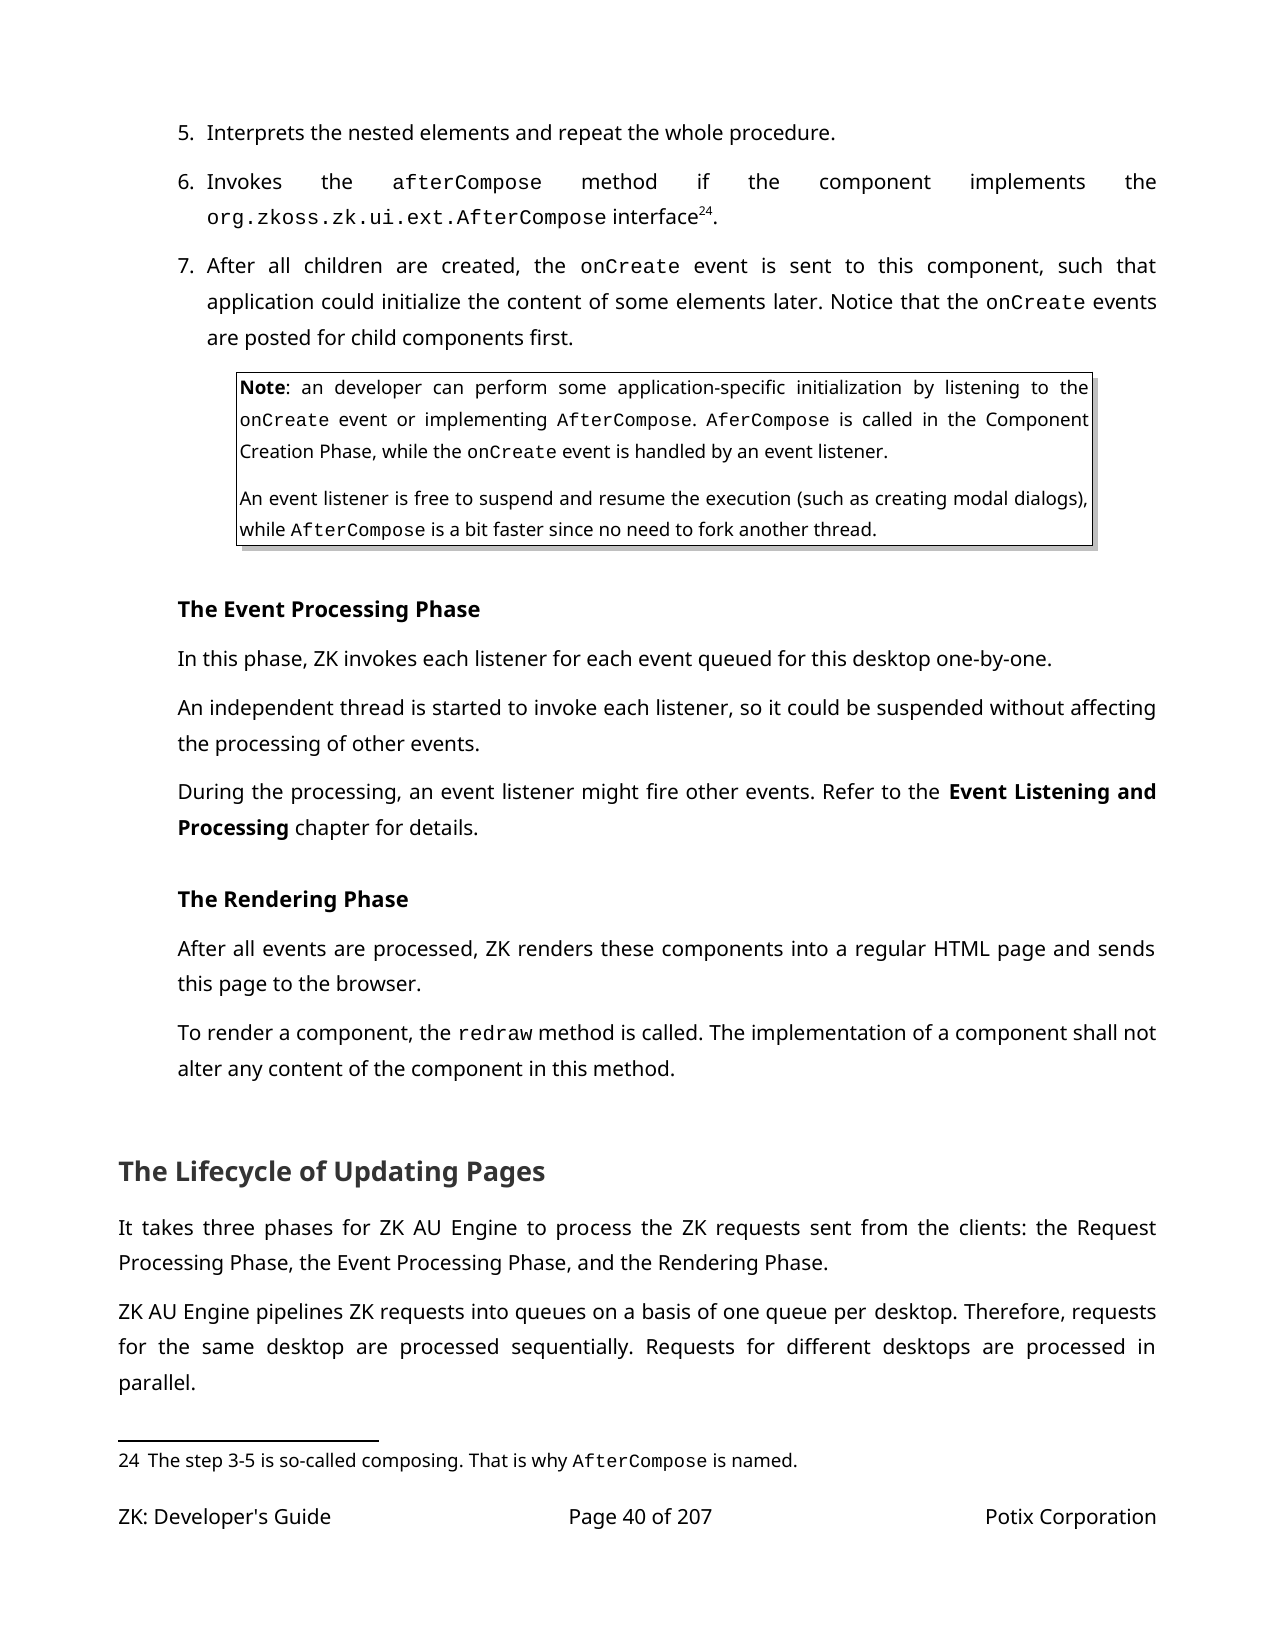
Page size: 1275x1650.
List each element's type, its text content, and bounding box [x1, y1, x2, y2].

text To render a component, the redraw method is called. The implementation of a component shall not alter any content of the component in this method. [177, 1018, 1157, 1082]
list After all children are created, the onCreate event is sent to this component, such that application could initialize the content of some elements later. Notice that the onCreate events are posted for child components first. [177, 252, 1157, 351]
text ZK AU Engine pipelines ZK requests into queues on a basis of one queue per desktop. Therefore, requests for the same desktop are processed sequentially. Requests for different desktops are processed in parallel. [118, 1297, 1157, 1396]
subtitle The Lifecycle of Updating Pages [118, 1153, 1157, 1189]
text It takes three phases for ZK AU Engine to process the ZK requests sent from the clients: the Request Processing Phase, the Event Processing Phase, and the Rendering Phase. [118, 1213, 1157, 1277]
text After all events are processed, ZK renders these components into a regular HTML page and sends this page to the browser. [177, 934, 1157, 997]
subtitle The Event Processing Phase [177, 594, 1157, 624]
text An independent thread is started to invoke each listener, so it could be suspended without affecting the processing of other events. [177, 693, 1157, 757]
text In this phase, ZK invokes each listener for each event queued for this desktop one-by-one. [177, 644, 1157, 673]
text Note: an developer can perform some application-specific initialization by listening to the onCreate event or implementing AfterCompose. AferCompose is called in the Component Creation Phase, while the onCreate event is handled by an event listener. [237, 373, 1092, 464]
subtitle The Rendering Phase [177, 883, 1157, 913]
list The step 3-5 is so-called composing. That is why AfterCompose is named. [118, 1447, 1157, 1473]
text During the processing, an event listener might fire other events. Refer to the Event Listening and Processing chapter for details. [177, 777, 1157, 841]
list Interprets the nested elements and repeat the whole procedure. [177, 118, 1157, 146]
text An event listener is free to suspend and resume the execution (such as creating modal dialogs), while AfterCompose is a bit faster since no need to fork another thread. [237, 482, 1092, 545]
list Invokes the afterCompose method if the component implements the org.zkoss.zk.ui.ext.AfterCompose interface. [177, 167, 1157, 231]
